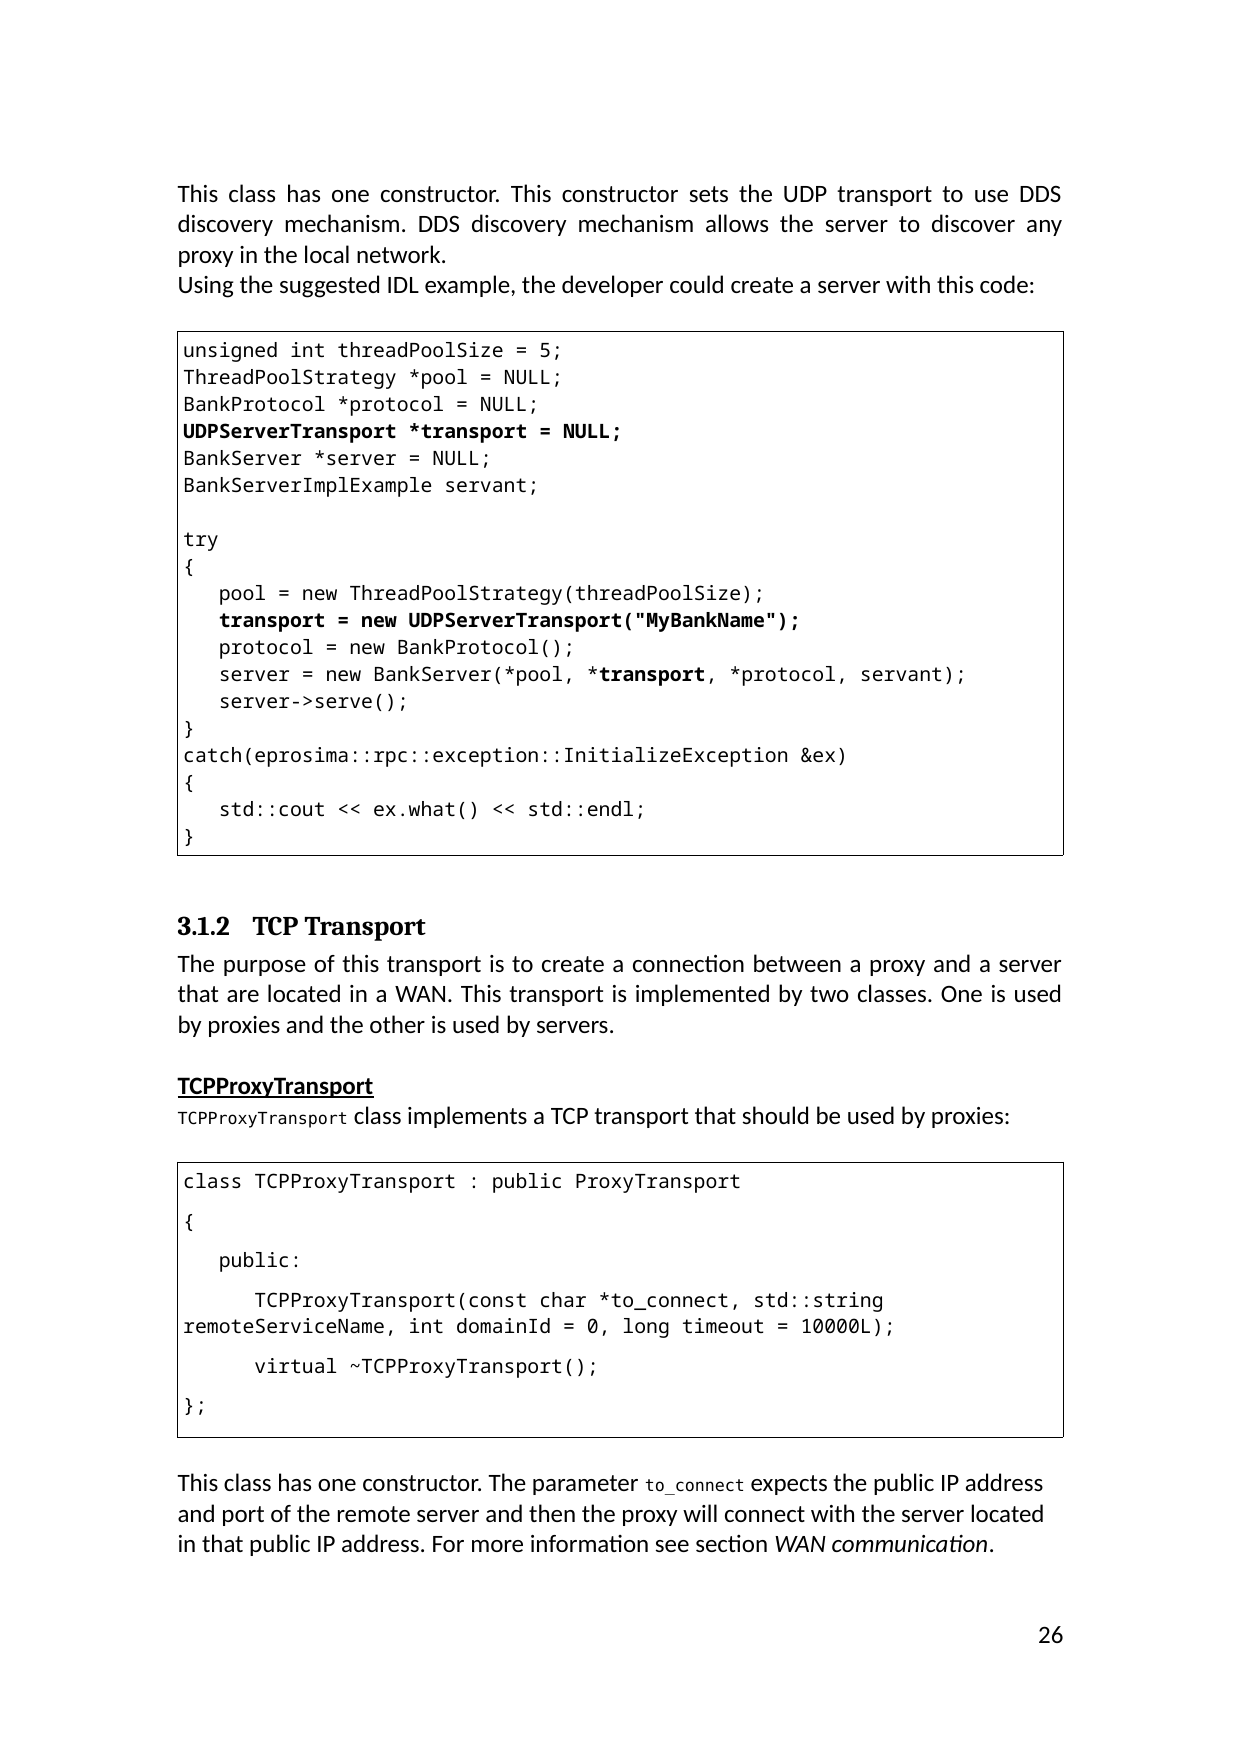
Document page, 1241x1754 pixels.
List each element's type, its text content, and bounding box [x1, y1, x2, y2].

table_header class TCPProxyTransport : public ProxyTransport { public: TCPProxyTransport(const char *to_connect, std::string remoteServiceName, int domainId = 0, long timeout = 10000L); virtual ~TCPProxyTransport(); }; [178, 1163, 1063, 1437]
text The purpose of this transport is to create a connection between a proxy and a server that are located in a WAN. This transport is implemented by two classes. One is used by proxies and the other is used by servers. [177, 948, 1063, 1039]
text This class has one constructor. This constructor sets the UDP transport to use DDS discovery mechanism. DDS discovery mechanism allows the server to discover any proxy in the local network. [177, 178, 1063, 270]
subtitle TCP Transport [177, 911, 1063, 942]
text TCPProxyTransport class implements a TCP transport that should be used by proxies: [177, 1101, 1063, 1131]
table_header unsigned int threadPoolSize = 5; ThreadPoolStrategy *pool = NULL; BankProtocol *protocol = NULL; UDPServerTransport *transport = NULL; BankServer *server = NULL; BankServerImplExample servant; try { pool = new ThreadPoolStrategy(threadPoolSize); transport = new UDPServerTransport("MyBankName"); protocol = new BankProtocol(); server = new BankServer(*pool, *transport, *protocol, servant); server->serve(); } catch(eprosima::rpc::exception::InitializeException &ex) { std::cout << ex.what() << std::endl; } [178, 332, 1063, 855]
text Using the suggested IDL example, the developer could create a server with this code: [177, 270, 1063, 300]
text TCPProxyTransport [177, 1070, 1063, 1101]
text This class has one constructor. The parameter to_connect expects the public IP address and port of the remote server and then the proxy will connect with the server located in that public IP address. For more information see section WAN communication. [177, 1468, 1063, 1559]
